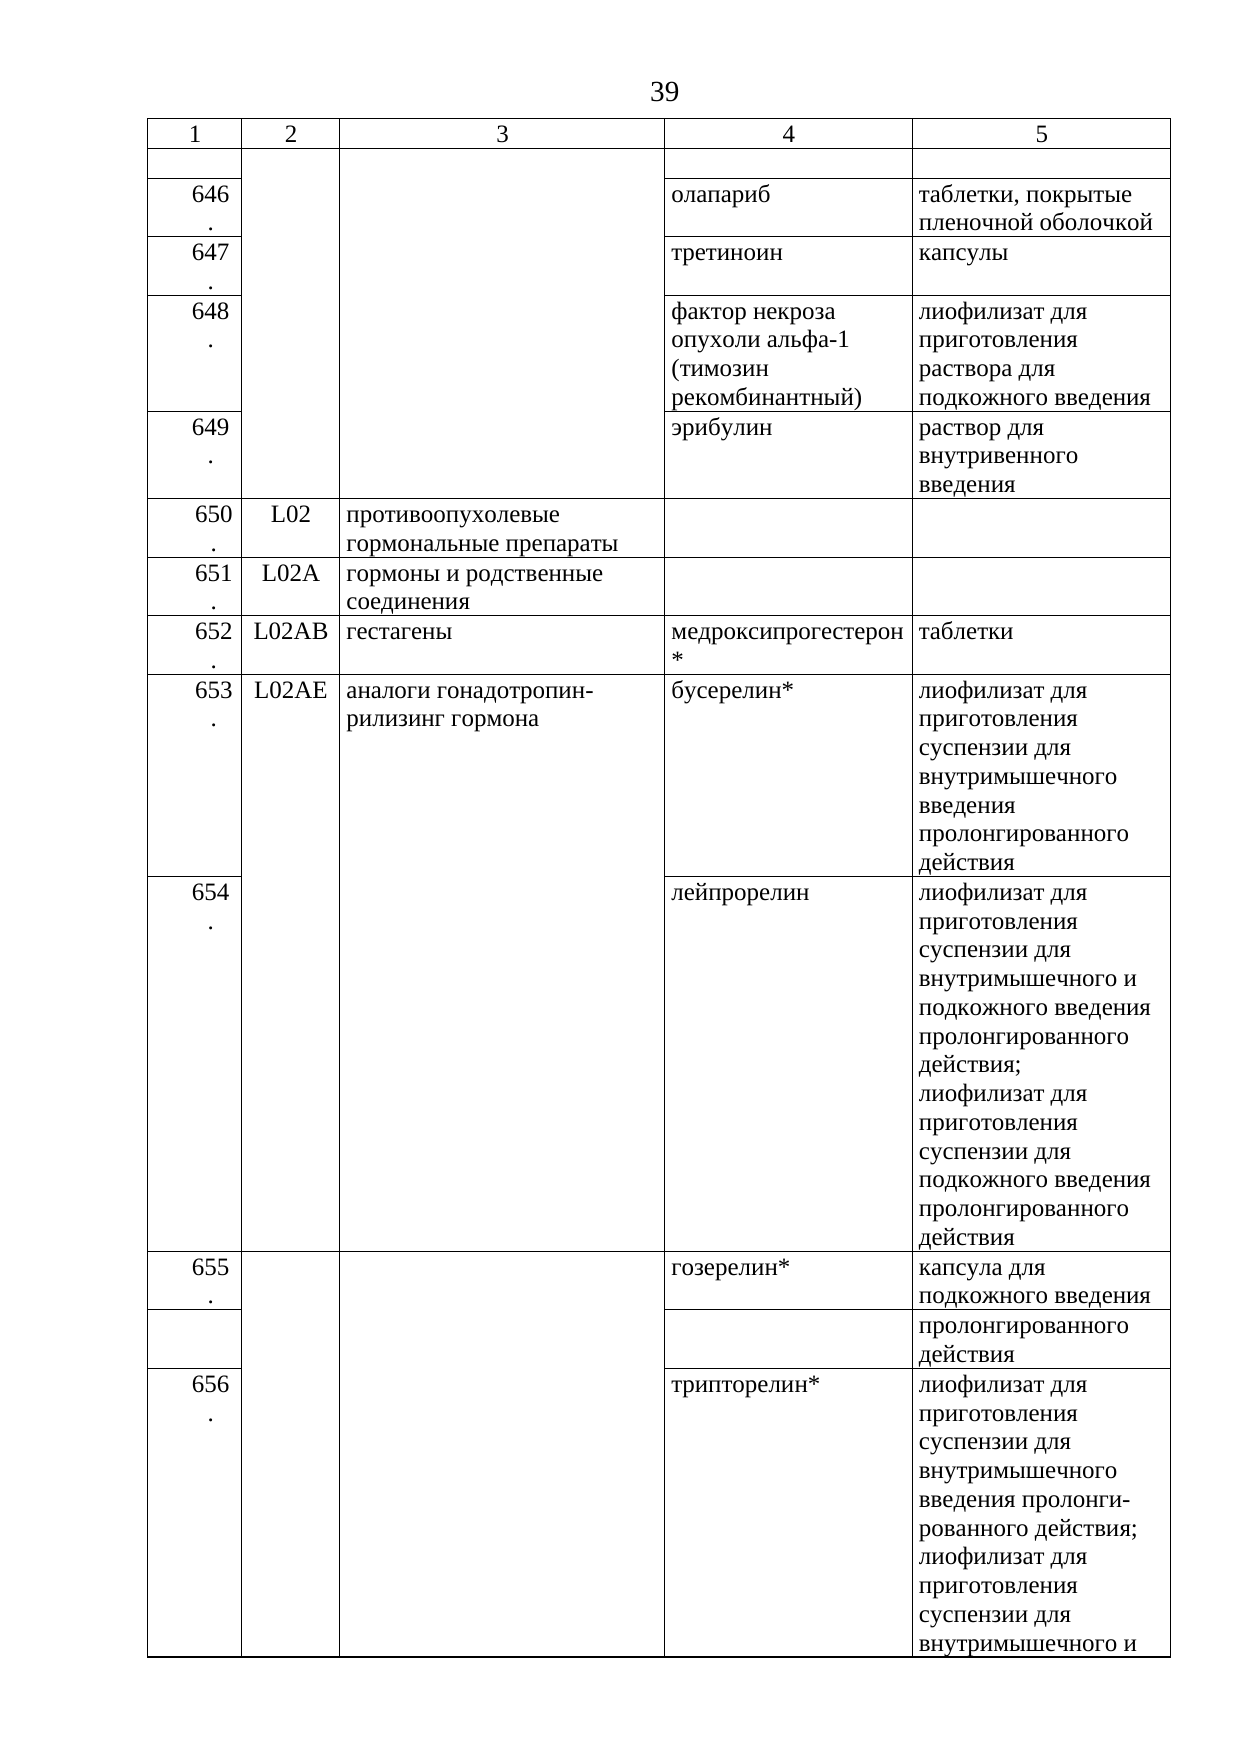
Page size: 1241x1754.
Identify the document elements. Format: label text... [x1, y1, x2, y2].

table_cell раствор для внутривенного введения [913, 412, 1170, 498]
table_header 1 [148, 119, 241, 148]
table_cell таблетки, покрытые пленочной оболочкой [913, 179, 1170, 236]
table_cell [340, 1368, 664, 1656]
table_cell противоопухолевые гормональные препараты [340, 499, 664, 557]
table_cell [148, 237, 241, 295]
table_cell [665, 499, 912, 557]
table_cell [148, 877, 241, 1251]
table_cell фактор некроза опухоли альфа-1 (тимозин рекомбинантный) [665, 296, 912, 411]
table_cell [242, 178, 339, 295]
table_cell [665, 1310, 912, 1368]
table_cell гозерелин* [665, 1252, 912, 1309]
table_cell [242, 1309, 339, 1368]
table_cell [340, 876, 664, 1251]
table_header 5 [913, 119, 1170, 148]
table_cell лейпрорелин [665, 877, 912, 1251]
table_cell [148, 179, 241, 236]
table_cell [340, 149, 664, 178]
table_cell L02AE [242, 675, 339, 876]
table_cell [148, 412, 241, 498]
table_cell бусерелин* [665, 675, 912, 876]
table_cell [340, 1309, 664, 1368]
table_cell лиофилизат для приготовления суспензии для внутримышечного введения пролонгированного действия [913, 675, 1170, 876]
table_cell [148, 1369, 241, 1656]
table_cell лиофилизат для приготовления раствора для подкожного введения [913, 296, 1170, 411]
table_cell капсула для подкожного введения [913, 1252, 1170, 1309]
table_header 2 [242, 119, 339, 148]
table_cell [148, 558, 241, 615]
table_cell [340, 1252, 664, 1309]
table_cell [340, 295, 664, 498]
table_cell [148, 675, 241, 876]
table_cell пролонгированного действия [913, 1310, 1170, 1368]
table_cell [242, 295, 339, 498]
table_cell гормоны и родственные соединения [340, 558, 664, 615]
table_header 4 [665, 119, 912, 148]
table_cell лиофилизат для приготовления суспензии для внутримышечного и подкожного введения пролонгированного действия; лиофилизат для приготовления суспензии для подкожного введения пролонгированного действия [913, 877, 1170, 1251]
table_cell [148, 616, 241, 674]
table_cell [148, 499, 241, 557]
table_cell [340, 178, 664, 295]
table_cell трипторелин* [665, 1369, 912, 1656]
table_cell [242, 1252, 339, 1309]
table_cell [148, 1252, 241, 1309]
table_cell L02AB [242, 616, 339, 674]
table_header 3 [340, 119, 664, 148]
table_cell [665, 558, 912, 615]
table_cell L02 [242, 499, 339, 557]
table_cell капсулы [913, 237, 1170, 295]
table_cell [242, 876, 339, 1251]
table_cell медроксипрогестерон* [665, 616, 912, 674]
table_cell [665, 149, 912, 178]
table_cell гестагены [340, 616, 664, 674]
table_cell [913, 499, 1170, 557]
table_cell лиофилизат для приготовления суспензии для внутримышечного введения пролонги-рованного действия; лиофилизат для приготовления суспензии для внутримышечного и [913, 1369, 1170, 1656]
table_cell [148, 296, 241, 411]
table_cell аналоги гонадотропин-рилизинг гормона [340, 675, 664, 876]
table_cell [242, 149, 339, 178]
table_cell [148, 1310, 241, 1368]
table_cell L02A [242, 558, 339, 615]
table_cell [913, 149, 1170, 178]
table_cell эрибулин [665, 412, 912, 498]
table_cell [242, 1368, 339, 1656]
table_cell [913, 558, 1170, 615]
table_cell третиноин [665, 237, 912, 295]
table_cell олапариб [665, 179, 912, 236]
table_cell таблетки [913, 616, 1170, 674]
table_cell [148, 149, 241, 178]
